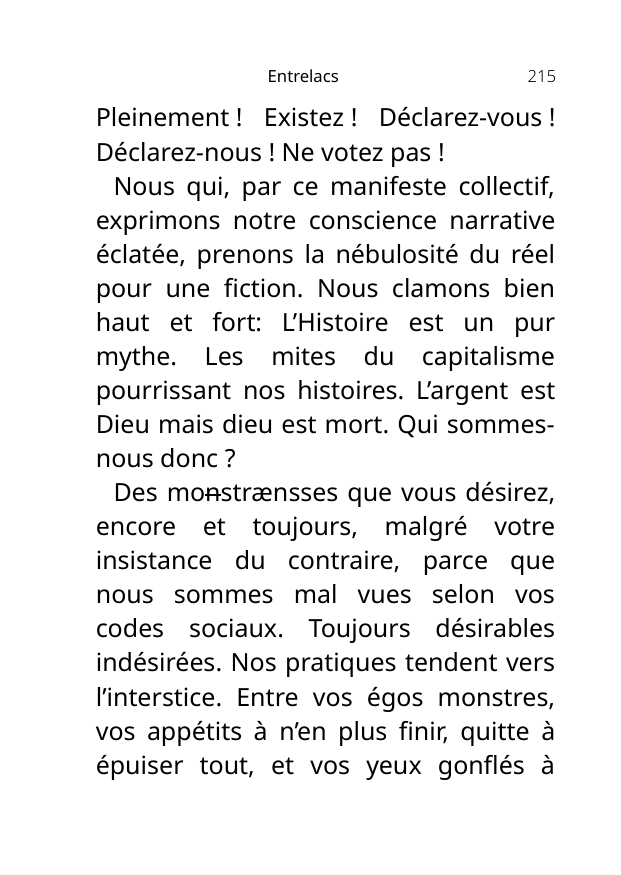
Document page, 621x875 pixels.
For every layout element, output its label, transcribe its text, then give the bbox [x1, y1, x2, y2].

text Pleinement ! Existez ! Déclarez-vous ! Déclarez-nous ! Ne votez pas ! [96, 100, 555, 168]
text Des monstrænsses que vous désirez, encore et toujours, malgré votre insistance du contraire, parce que nous sommes mal vues selon vos codes sociaux. Toujours désirables indésirées. Nos pratiques tendent vers l’interstice. Entre vos égos monstres, vos appétits à n’en plus finir, quitte à épuiser tout, et vos yeux gonflés à [96, 475, 555, 781]
text Nous qui, par ce manifeste collectif, exprimons notre conscience narrative éclatée, prenons la nébulosité du réel pour une fiction. Nous clamons bien haut et fort: L’Histoire est un pur mythe. Les mites du capitalisme pourrissant nos histoires. L’argent est Dieu mais dieu est mort. Qui sommes-nous donc ? [96, 168, 555, 475]
